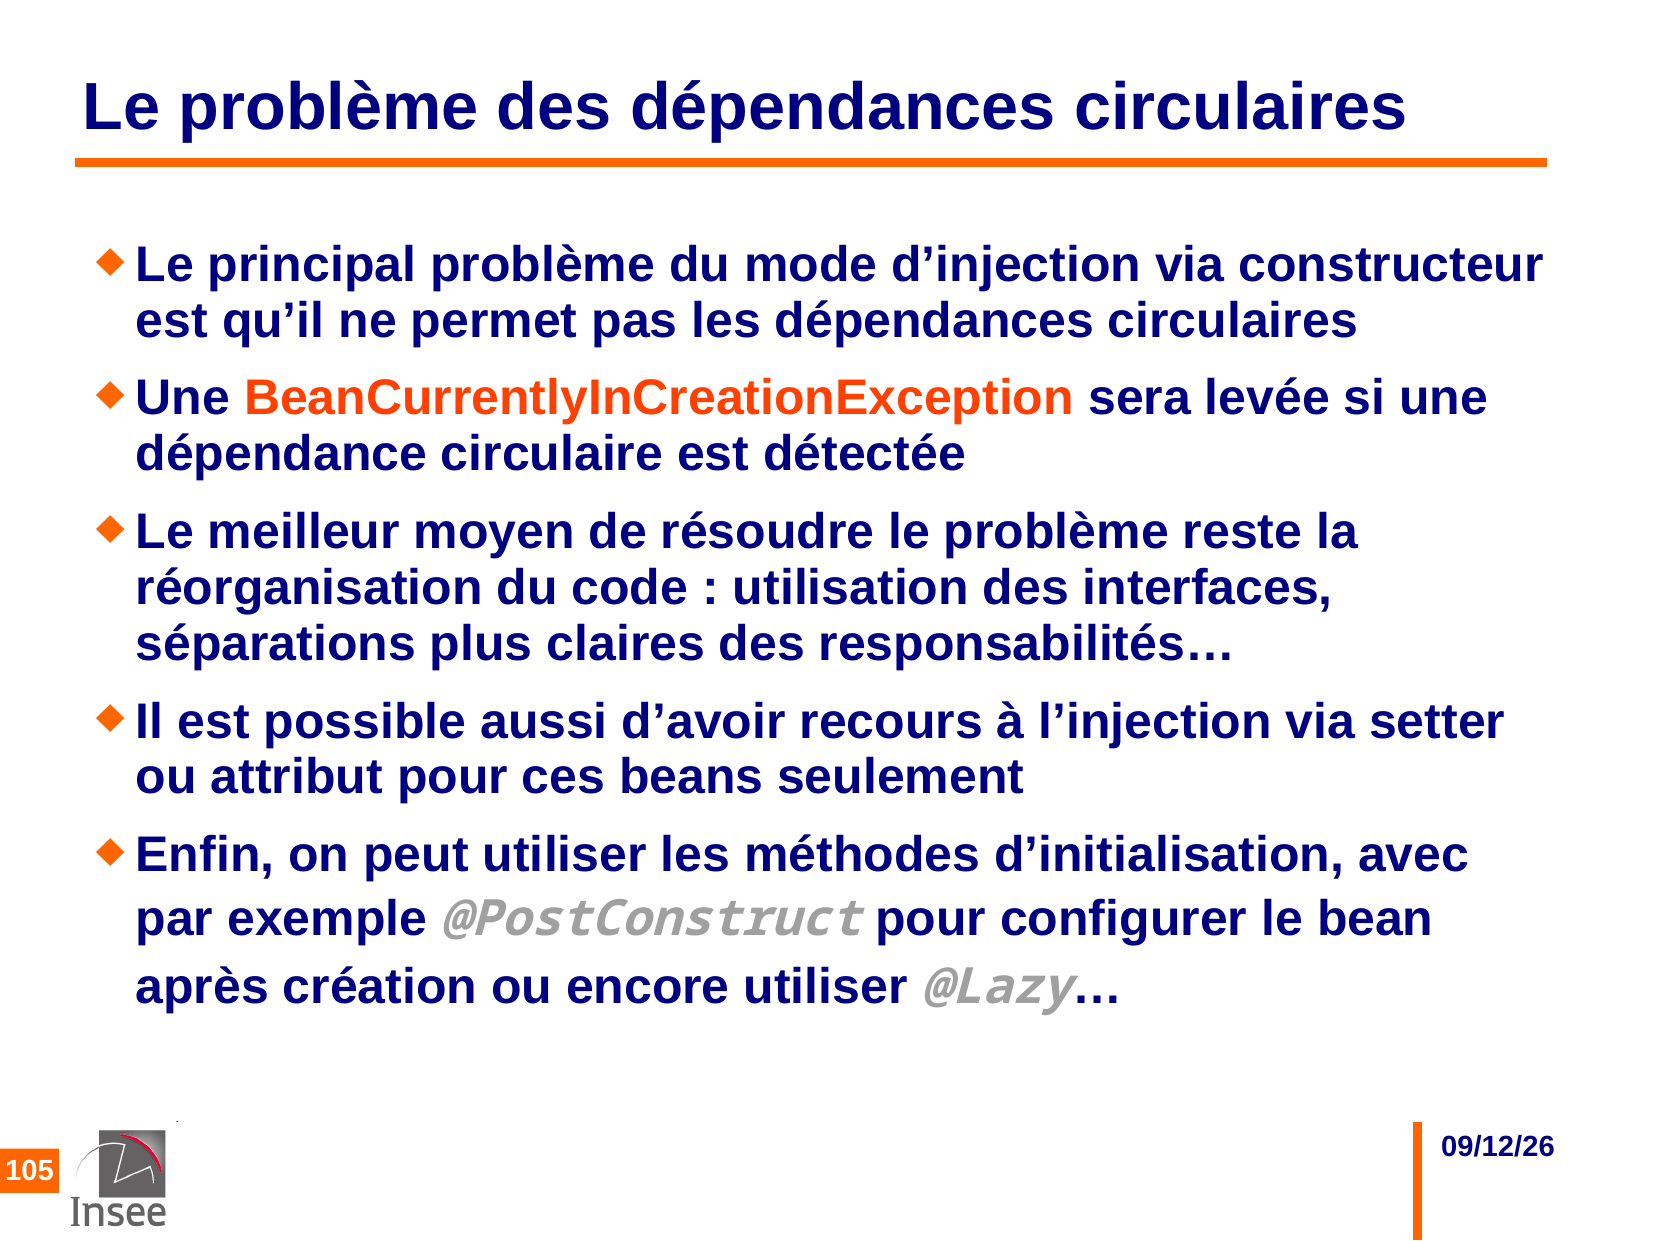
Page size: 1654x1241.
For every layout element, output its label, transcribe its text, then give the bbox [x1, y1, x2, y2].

list Le principal problème du mode d’injection via constructeur est qu’il ne permet pas les dépendances circulaires Une BeanCurrentlyInCreationException sera levée si une dépendance circulaire est détectée Le meilleur moyen de résoudre le problème reste la réorganisation du code : utilisation des interfaces, séparations plus claires des responsabilités… Il est possible aussi d’avoir recours à l’injection via setter ou attribut pour ces beans seulement Enfin, on peut utiliser les méthodes d’initialisation, avec par exemple @PostConstruct pour configurer le bean après création ou encore utiliser @Lazy… [82, 236, 1548, 1087]
picture [62, 1121, 178, 1241]
title Le problème des dépendances circulaires [82, 49, 1619, 163]
